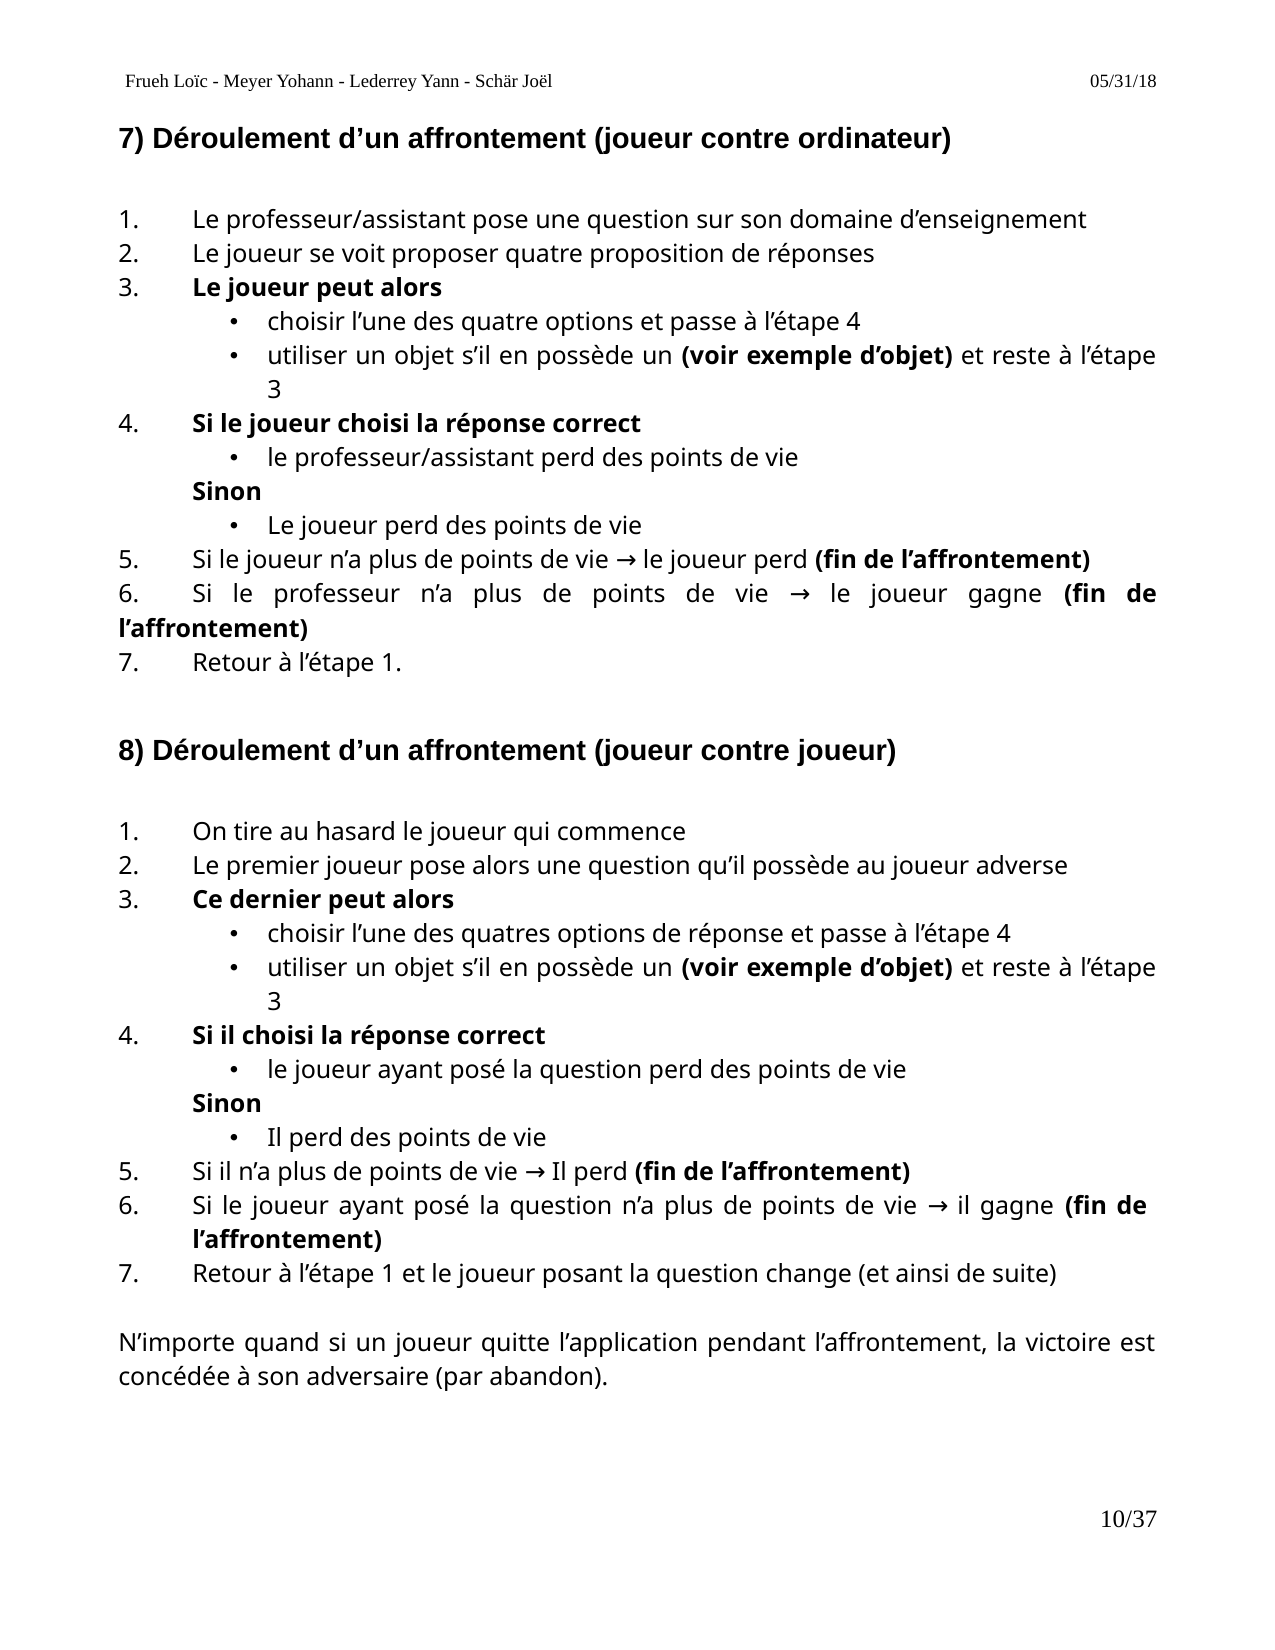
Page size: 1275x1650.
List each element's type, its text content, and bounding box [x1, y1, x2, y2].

text 7. Retour à l’étape 1. [118, 644, 1157, 678]
list Il perd des points de vie [229, 1120, 1157, 1154]
text 5. Si il n’a plus de points de vie → Il perd (fin de l’affrontement) [118, 1154, 1157, 1188]
text 4. Si il choisi la réponse correct [118, 1018, 1157, 1052]
list choisir l’une des quatres options de réponse et passe à l’étape 4 [229, 916, 1157, 949]
list choisir l’une des quatre options et passe à l’étape 4 [229, 304, 1157, 338]
text 4. Si le joueur choisi la réponse correct [118, 406, 1157, 440]
text N’importe quand si un joueur quitte l’application pendant l’affrontement, la victoire est concédée à son adversaire (par abandon). [118, 1324, 1157, 1392]
list utiliser un objet s’il en possède un (voir exemple d’objet) et reste à l’étape 3 [229, 338, 1157, 406]
text Sinon [118, 474, 1157, 508]
subtitle 8) Déroulement d’un affrontement (joueur contre joueur) [118, 733, 1157, 767]
text 3. Le joueur peut alors [118, 269, 1157, 304]
text Sinon [118, 1086, 1157, 1120]
text 1. On tire au hasard le joueur qui commence [118, 813, 1157, 847]
text 7. Retour à l’étape 1 et le joueur posant la question change (et ainsi de suite) [118, 1256, 1157, 1290]
text 6. Si le joueur ayant posé la question n’a plus de points de vie → il gagne (fin de l’affrontement) [118, 1188, 1157, 1256]
text 2. Le joueur se voit proposer quatre proposition de réponses [118, 236, 1157, 269]
text 3. Ce dernier peut alors [118, 881, 1157, 916]
list utiliser un objet s’il en possède un (voir exemple d’objet) et reste à l’étape 3 [229, 949, 1157, 1018]
subtitle 7) Déroulement d’un affrontement (joueur contre ordinateur) [118, 121, 1157, 155]
list le professeur/assistant perd des points de vie [229, 440, 1157, 474]
list le joueur ayant posé la question perd des points de vie [229, 1052, 1157, 1086]
text 2. Le premier joueur pose alors une question qu’il possède au joueur adverse [118, 847, 1157, 881]
list Le joueur perd des points de vie [229, 508, 1157, 542]
text 6. Si le professeur n’a plus de points de vie → le joueur gagne (fin de l’affrontement) [118, 576, 1157, 644]
text 1. Le professeur/assistant pose une question sur son domaine d’enseignement [118, 201, 1157, 236]
text 5. Si le joueur n’a plus de points de vie → le joueur perd (fin de l’affrontement) [118, 542, 1157, 576]
